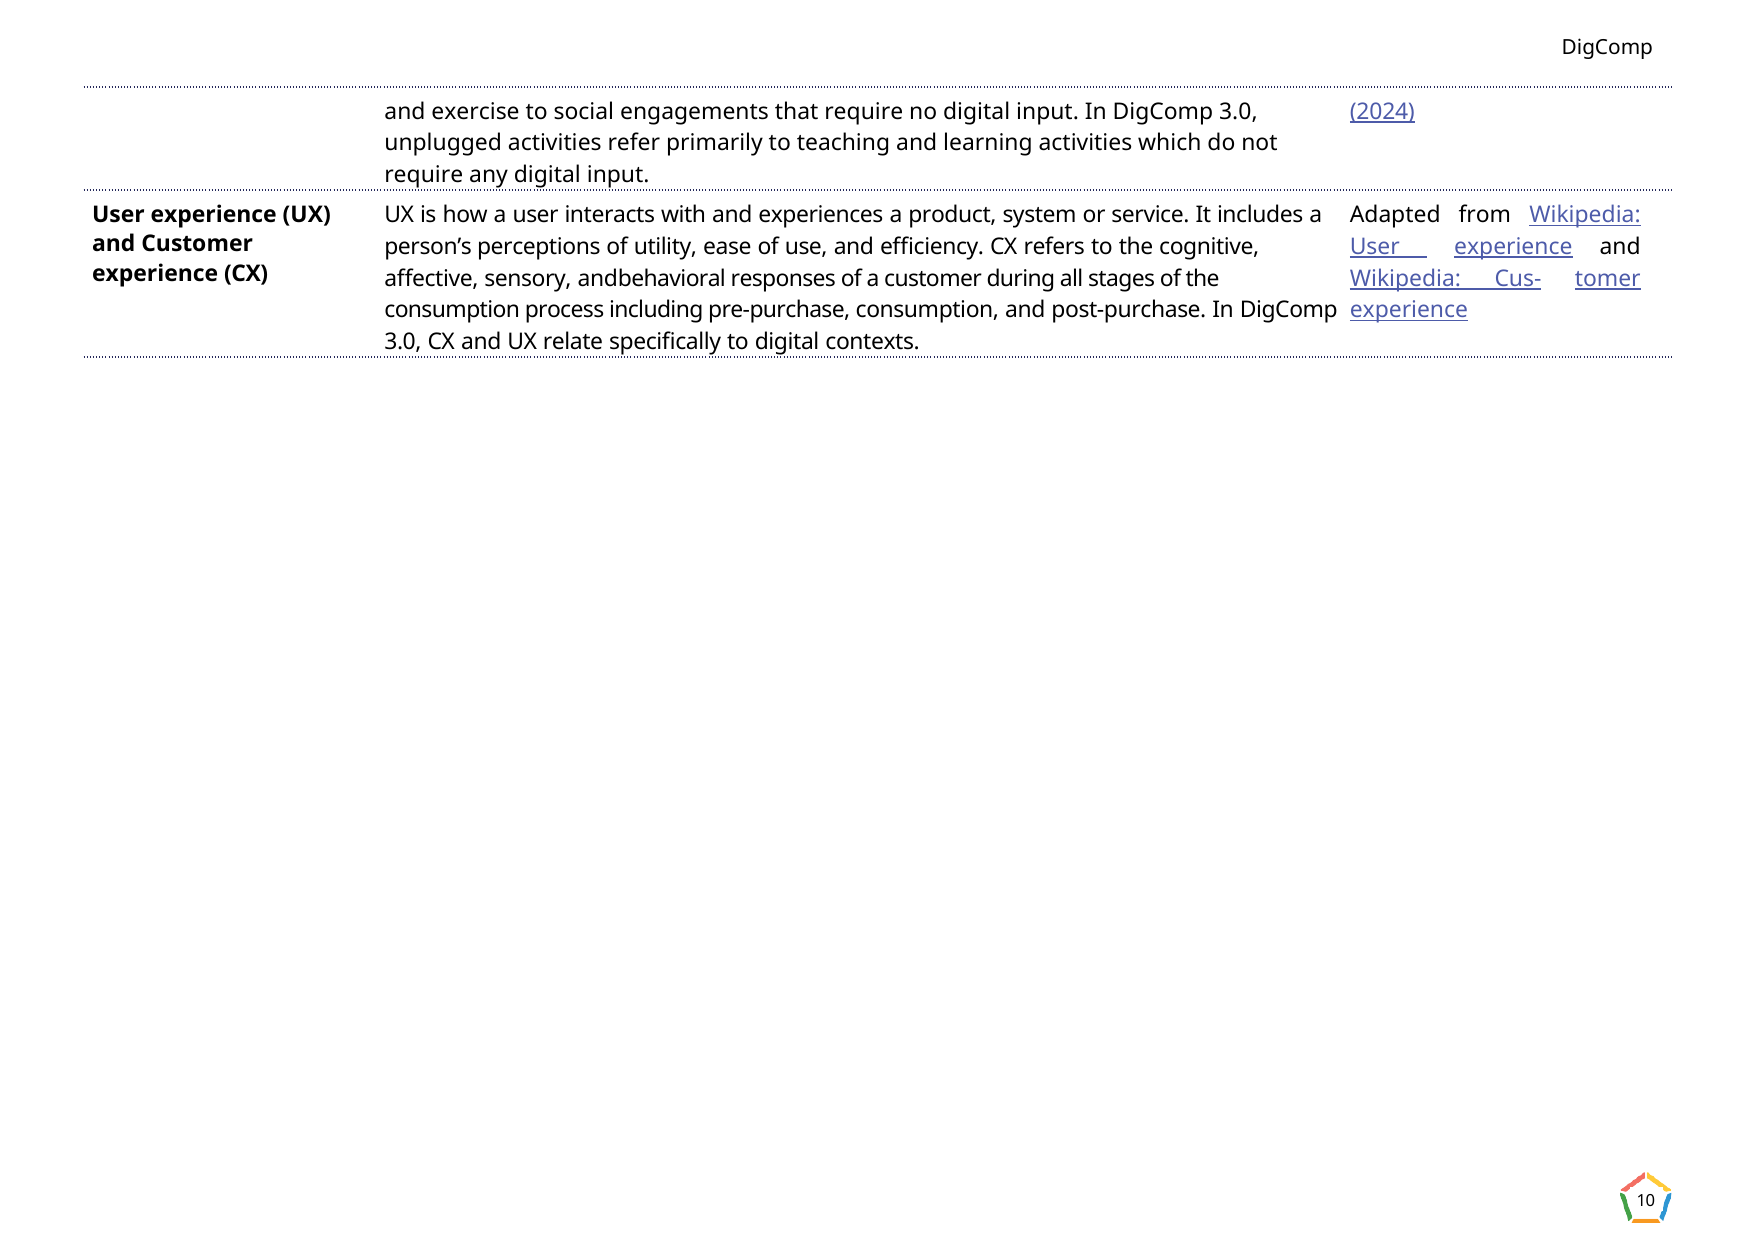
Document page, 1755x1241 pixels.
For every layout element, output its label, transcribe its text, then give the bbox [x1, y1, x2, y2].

table_cell [84, 86, 373, 189]
table_cell UX is how a user interacts with and experiences a product, system or service. It includes a person’s perceptions of utility, ease of use, and efficiency. CX refers to the cognitive, affective, sensory, andbehavioral responses of a customer during all stages of the consumption process including pre-purchase, consumption, and post-purchase. In DigComp 3.0, CX and UX relate specifically to digital contexts. [373, 189, 1341, 356]
table_cell Adapted from Wikipedia: User experience and Wikipedia: Cus- tomer experience [1341, 189, 1672, 356]
table_cell and exercise to social engagements that require no digital input. In DigComp 3.0, unplugged activities refer primarily to teaching and learning activities which do not require any digital input. [373, 86, 1341, 189]
table_cell User experience (UX) and Customer experience (CX) [84, 189, 373, 356]
table_cell (2024) [1341, 86, 1672, 189]
